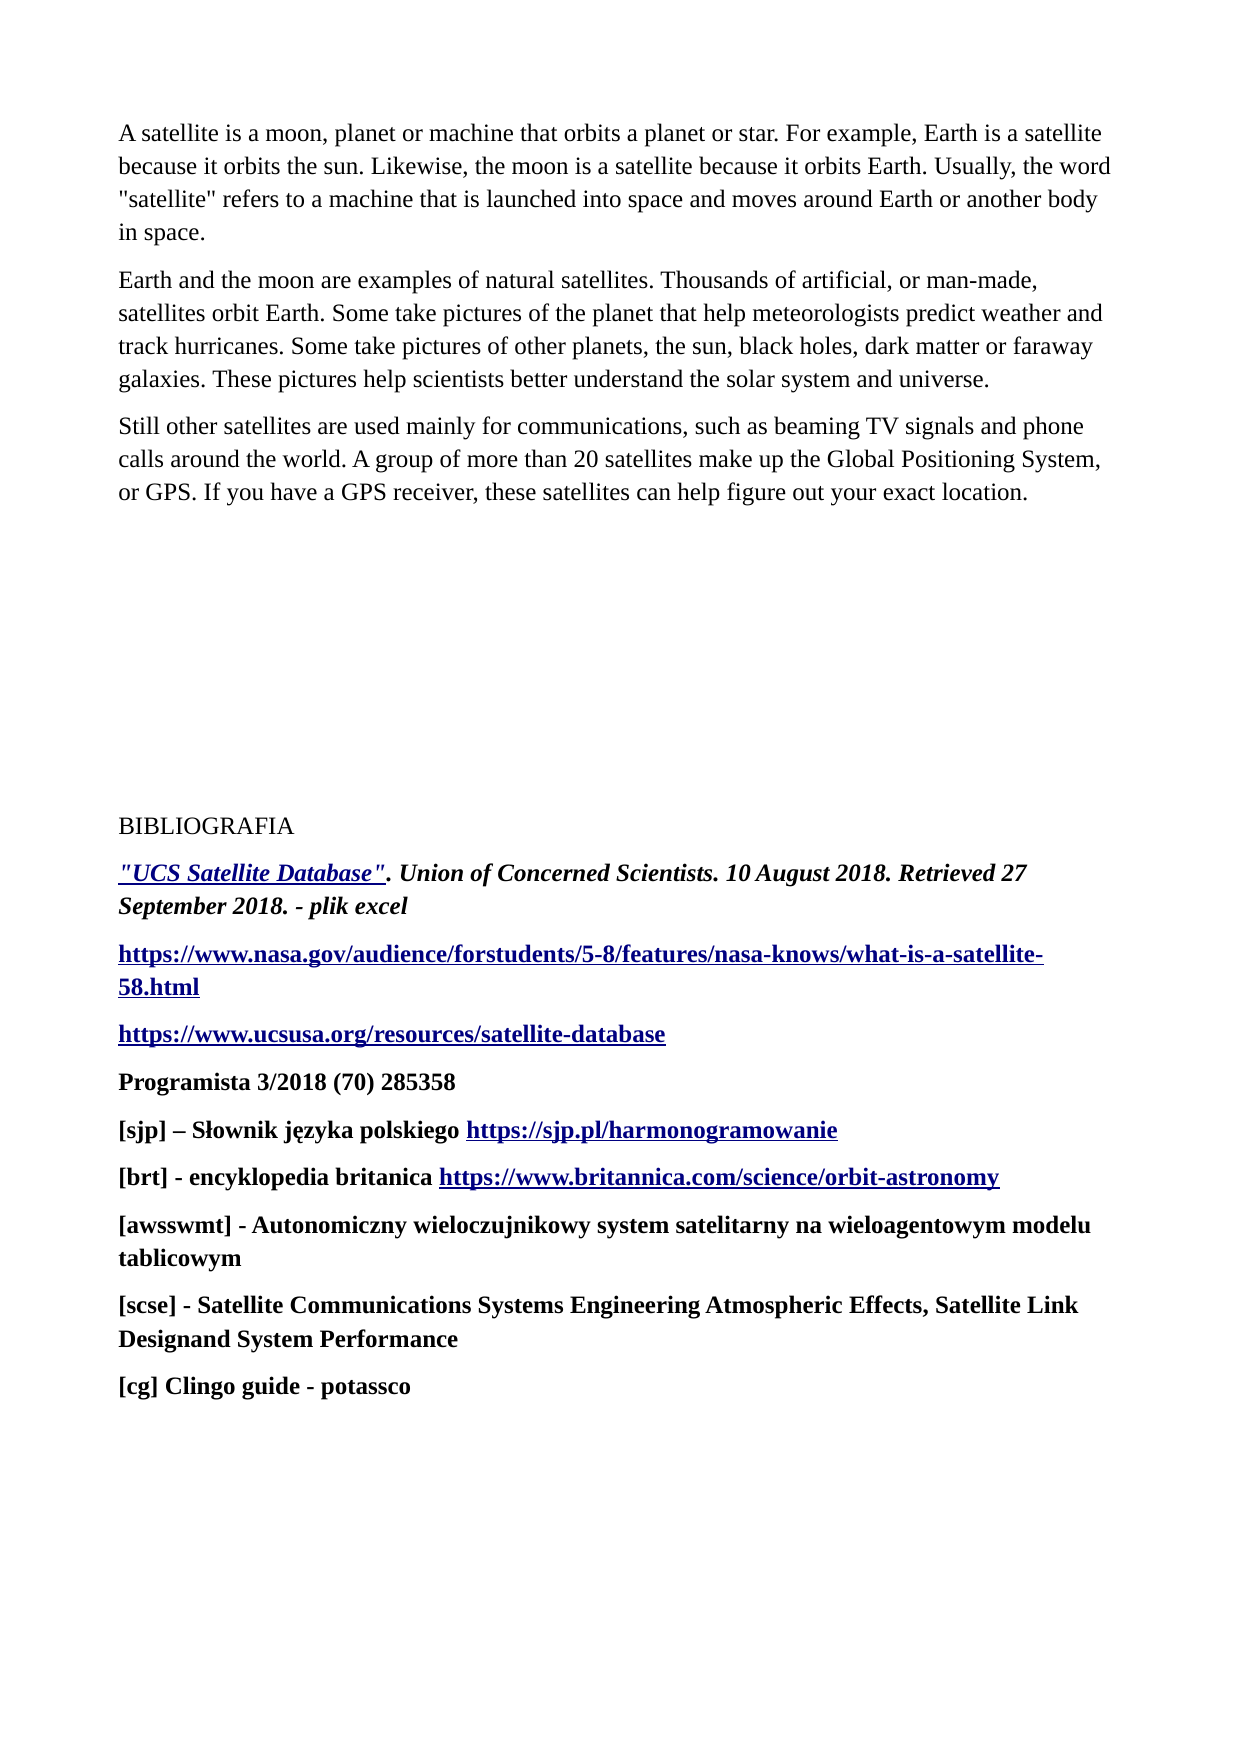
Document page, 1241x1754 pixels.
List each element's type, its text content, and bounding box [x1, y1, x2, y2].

text Programista 3/2018 (70) 285358 [118, 1067, 1122, 1096]
text [awsswmt] - Autonomiczny wieloczujnikowy system satelitarny na wieloagentowym modelu tablicowym [118, 1210, 1122, 1272]
text [brt] - encyklopedia britanica https://www.britannica.com/science/orbit-astronomy [118, 1162, 1122, 1191]
text [sjp] – Słownik języka polskiego https://sjp.pl/harmonogramowanie [118, 1115, 1122, 1143]
text https://www.nasa.gov/audience/forstudents/5-8/features/nasa-knows/what-is-a-satellite-58.html [118, 939, 1122, 1001]
text BIBLIOGRAFIA [118, 811, 1122, 839]
text [scse] - Satellite Communications Systems Engineering Atmospheric Effects, Satellite Link Designand System Performance [118, 1291, 1122, 1352]
text A satellite is a moon, planet or machine that orbits a planet or star. For example, Earth is a satellite because it orbits the sun. Likewise, the moon is a satellite because it orbits Earth. Usually, the word "satellite" refers to a machine that is launched into space and moves around Earth or another body in space. [118, 118, 1122, 246]
text https://www.ucsusa.org/resources/satellite-database [118, 1019, 1122, 1048]
text Still other satellites are used mainly for communications, such as beaming TV signals and phone calls around the world. A group of more than 20 satellites make up the Global Positioning System, or GPS. If you have a GPS receiver, these satellites can help figure out your exact location. [118, 411, 1122, 506]
text [cg] Clingo guide - potassco [118, 1371, 1122, 1400]
text Earth and the moon are examples of natural satellites. Thousands of artificial, or man-made, satellites orbit Earth. Some take pictures of the planet that help meteorologists predict weather and track hurricanes. Some take pictures of other planets, the sun, black holes, dark matter or faraway galaxies. These pictures help scientists better understand the solar system and universe. [118, 265, 1122, 393]
text "UCS Satellite Database". Union of Concerned Scientists. 10 August 2018. Retrieved 27 September 2018. - plik excel [118, 858, 1122, 920]
